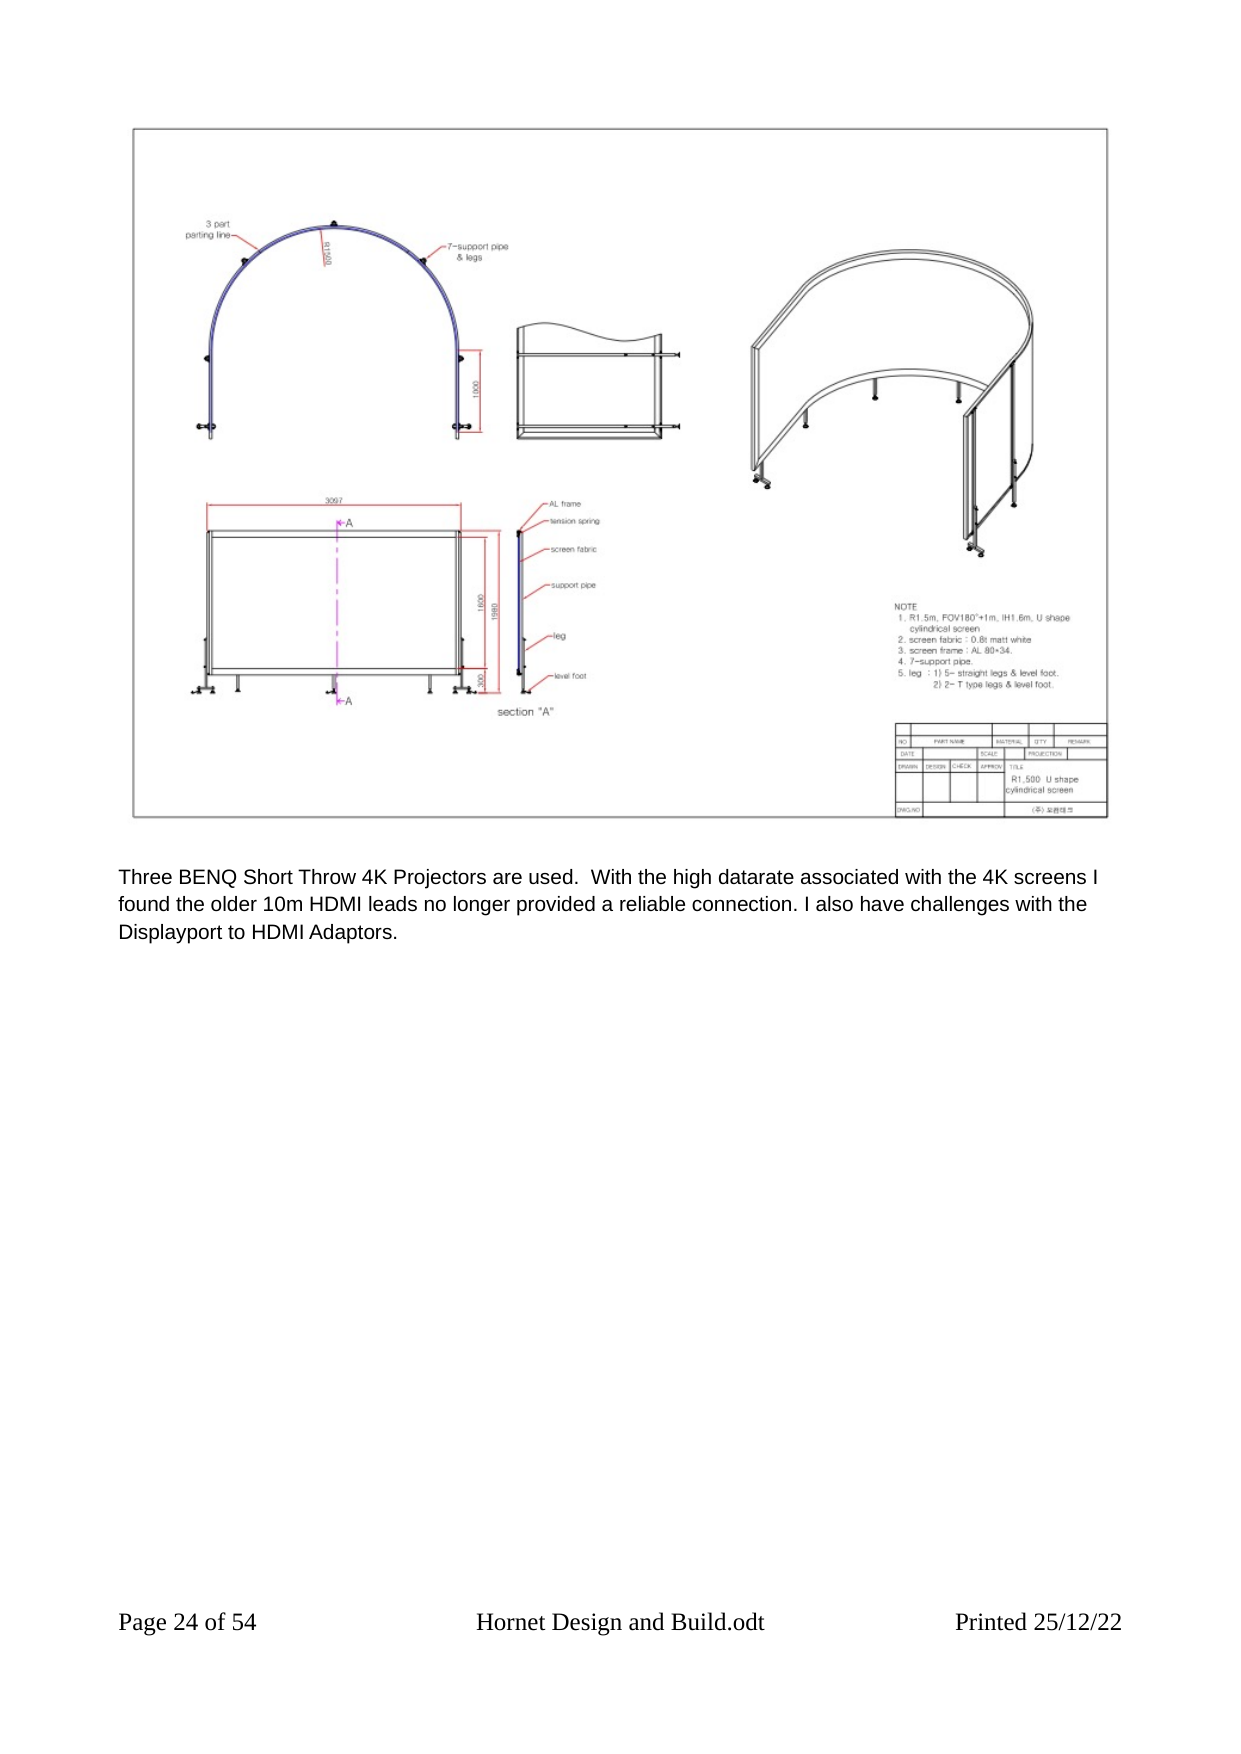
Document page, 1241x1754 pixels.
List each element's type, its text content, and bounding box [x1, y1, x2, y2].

picture [118, 118, 1123, 828]
text Three BENQ Short Throw 4K Projectors are used. With the high datarate associated with the 4K screens I found the older 10m HDMI leads no longer provided a reliable connection. I also have challenges with the Displayport to HDMI Adaptors. [118, 865, 1122, 944]
